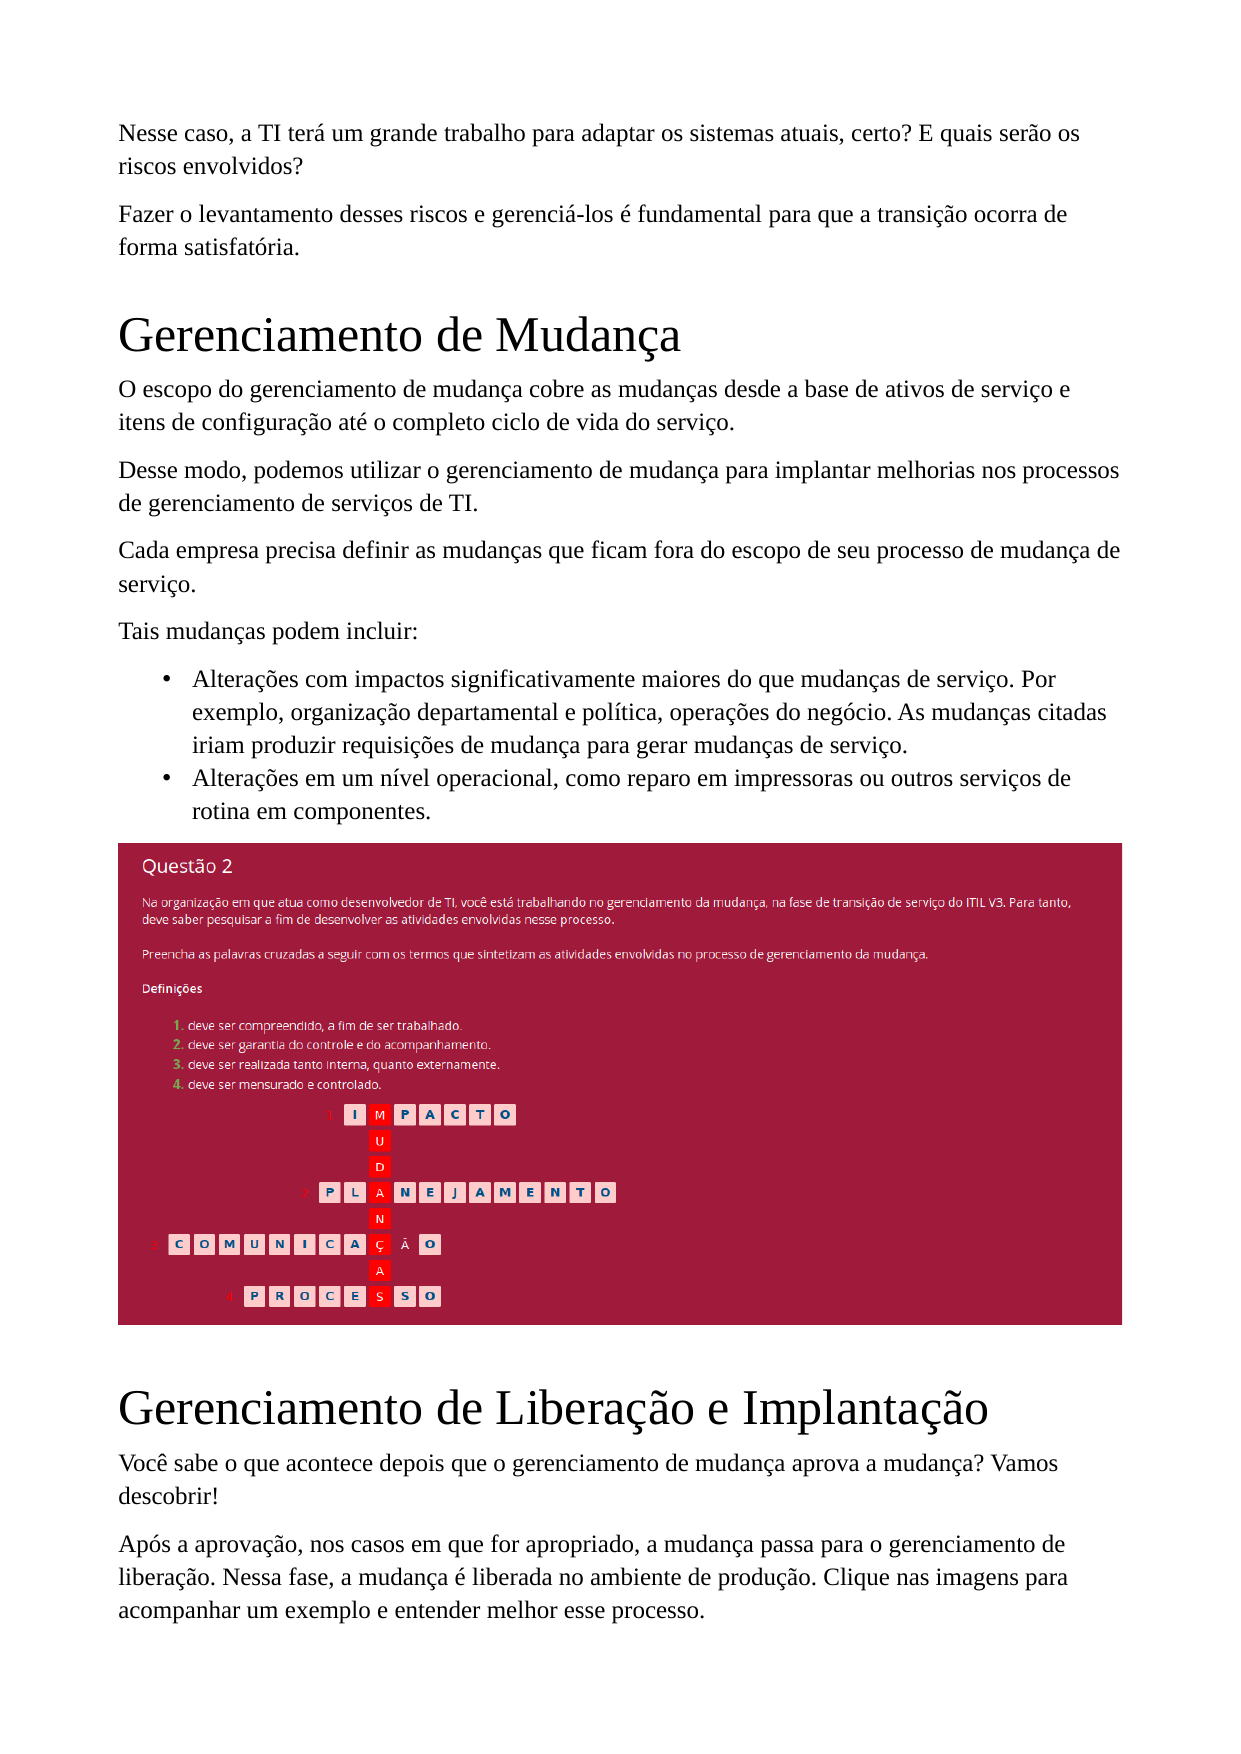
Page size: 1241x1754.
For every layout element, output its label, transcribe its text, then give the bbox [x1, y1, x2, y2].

list Alterações com impactos significativamente maiores do que mudanças de serviço. Por exemplo, organização departamental e política, operações do negócio. As mudanças citadas iriam produzir requisições de mudança para gerar mudanças de serviço. [162, 664, 1122, 759]
text O escopo do gerenciamento de mudança cobre as mudanças desde a base de ativos de serviço e itens de configuração até o completo ciclo de vida do serviço. [118, 374, 1122, 436]
text Tais mudanças podem incluir: [118, 616, 1122, 645]
text Cada empresa precisa definir as mudanças que ficam fora do escopo de seu processo de mudança de serviço. [118, 536, 1122, 597]
text Desse modo, podemos utilizar o gerenciamento de mudança para implantar melhorias nos processos de gerenciamento de serviços de TI. [118, 455, 1122, 517]
list Alterações em um nível operacional, como reparo em impressoras ou outros serviços de rotina em componentes. [162, 763, 1122, 825]
subtitle Gerenciamento de Liberação e Implantação [118, 1378, 1122, 1436]
text Fazer o levantamento desses riscos e gerenciá-los é fundamental para que a transição ocorra de forma satisfatória. [118, 199, 1122, 261]
text Após a aprovação, nos casos em que for apropriado, a mudança passa para o gerenciamento de liberação. Nessa fase, a mudança é liberada no ambiente de produção. Clique nas imagens para acompanhar um exemplo e entender melhor esse processo. [118, 1529, 1122, 1623]
subtitle Gerenciamento de Mudança [118, 304, 1122, 362]
picture [118, 843, 1123, 1325]
text Você sabe o que acontece depois que o gerenciamento de mudança aprova a mudança? Vamos descobrir! [118, 1448, 1122, 1510]
text Nesse caso, a TI terá um grande trabalho para adaptar os sistemas atuais, certo? E quais serão os riscos envolvidos? [118, 118, 1122, 180]
